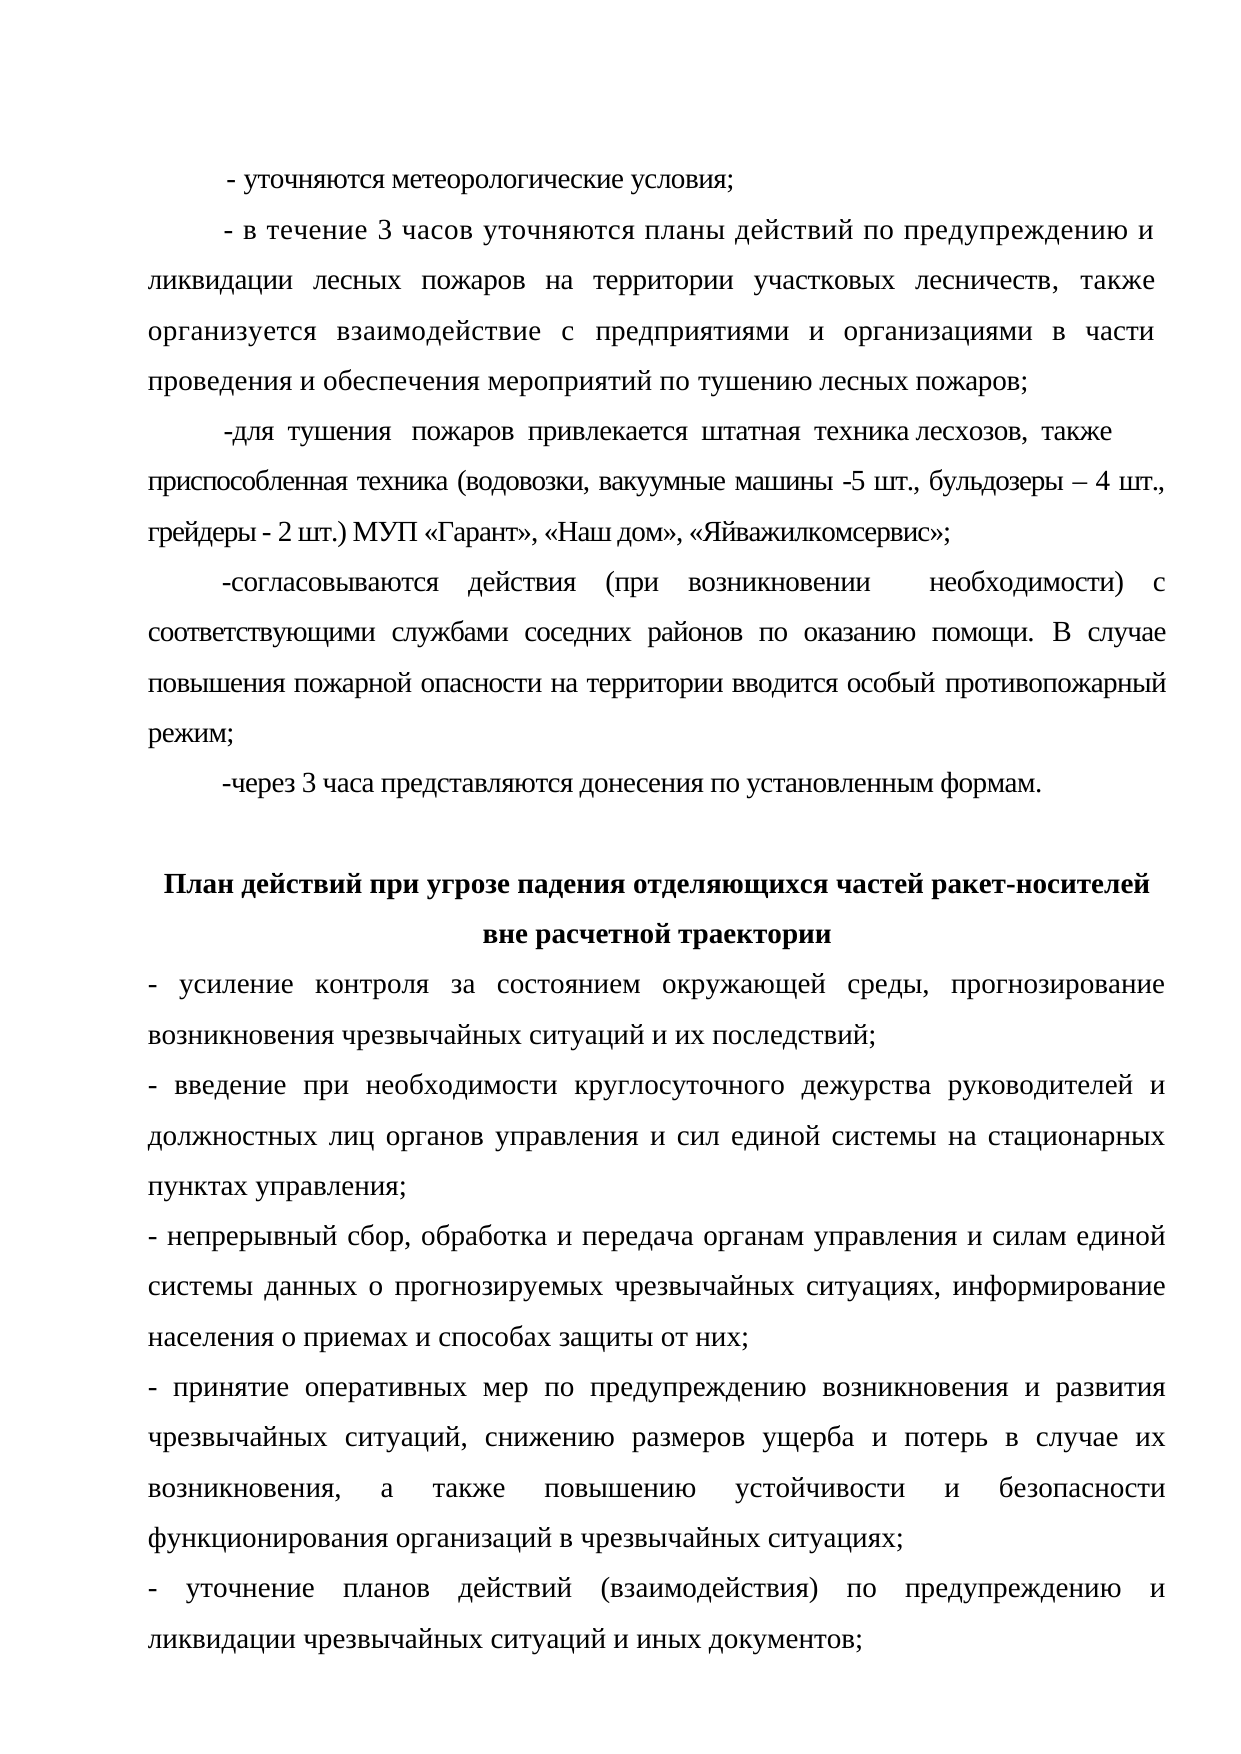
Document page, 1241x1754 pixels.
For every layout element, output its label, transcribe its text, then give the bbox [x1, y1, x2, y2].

text -для тушения пожаров привлекается штатная техника лесхозов, также [148, 413, 1155, 447]
text - уточнение планов действий (взаимодействия) по предупреждению и ликвидации чрезвычайных ситуаций и иных документов; [148, 1570, 1166, 1654]
text -согласовываются действия (при возникновении необходимости) с соответствующими службами соседних районов по оказанию помощи. В случае повышения пожарной опасности на территории вводится особый противопожарный режим; [148, 564, 1166, 749]
text - непрерывный сбор, обработка и передача органам управления и силам единой системы данных о прогнозируемых чрезвычайных ситуациях, информирование населения о приемах и способах защиты от них; [148, 1218, 1166, 1352]
text - введение при необходимости круглосуточного дежурства руководителей и должностных лиц органов управления и сил единой системы на стационарных пунктах управления; [148, 1067, 1166, 1201]
text План действий при угрозе падения отделяющихся частей ракет-носителей вне расчетной траектории [148, 866, 1166, 950]
text - принятие оперативных мер по предупреждению возникновения и развития чрезвычайных ситуаций, снижению размеров ущерба и потерь в случае их возникновения, а также повышению устойчивости и безопасности функционирования организаций в чрезвычайных ситуациях; [148, 1369, 1166, 1554]
text - усиление контроля за состоянием окружающей среды, прогнозирование возникновения чрезвычайных ситуаций и их последствий; [148, 967, 1166, 1051]
text - в течение 3 часов уточняются планы действий по предупреждению и ликвидации лесных пожаров на территории участковых лесничеств, также организуется взаимодействие с предприятиями и организациями в части проведения и обеспечения мероприятий по тушению лесных пожаров; [148, 212, 1155, 396]
text -через 3 часа представляются донесения по установленным формам. [148, 765, 1166, 799]
text - уточняются метеорологические условия; [226, 162, 1166, 195]
text приспособленная техника (водовозки, вакуумные машины -5 шт., бульдозеры – 4 шт., грейдеры - 2 шт.) МУП «Гарант», «Наш дом», «Яйважилкомсервис»; [148, 463, 1166, 547]
